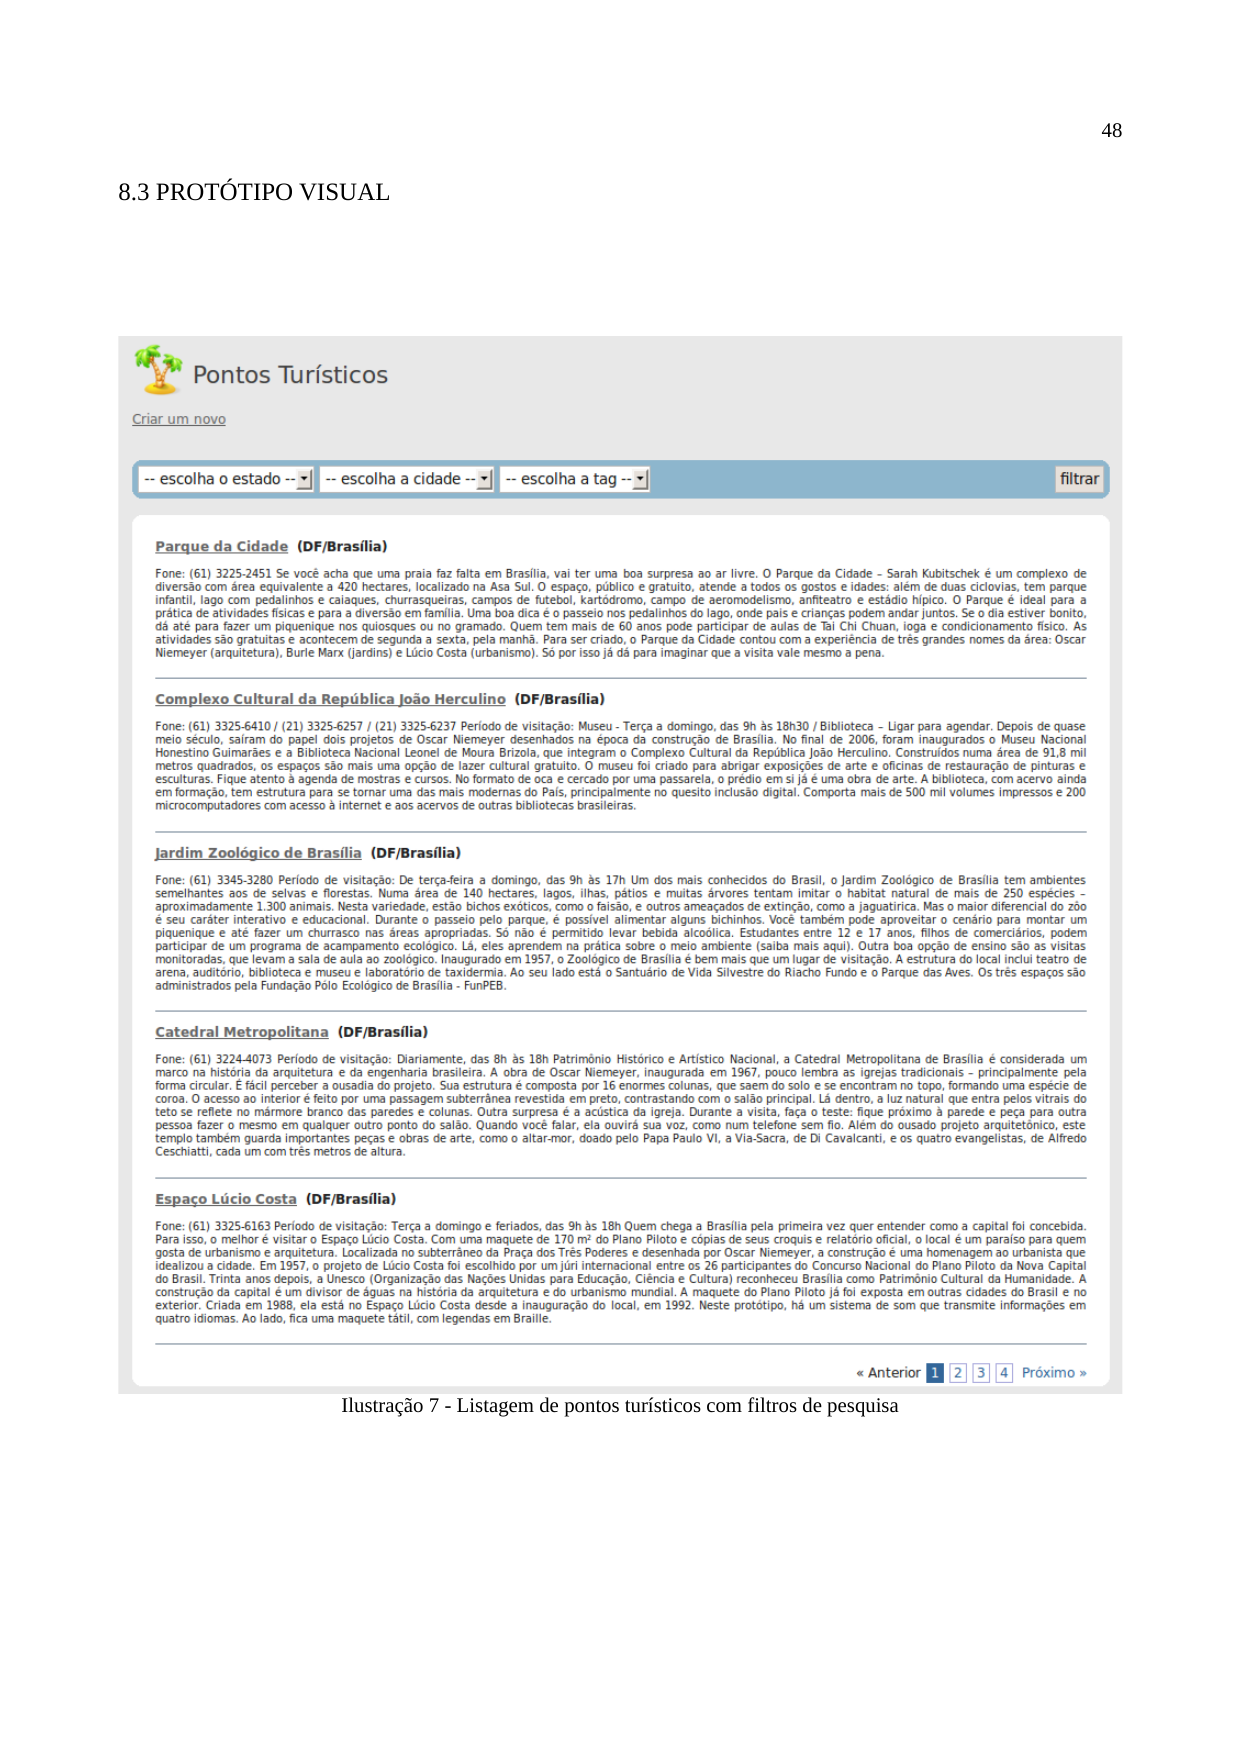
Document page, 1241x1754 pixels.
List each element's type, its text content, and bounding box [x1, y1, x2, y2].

picture [118, 336, 1123, 1394]
text Ilustração 7 - Listagem de pontos turísticos com filtros de pesquisa [118, 1394, 1122, 1417]
subtitle Protótipo visual [118, 177, 1122, 206]
